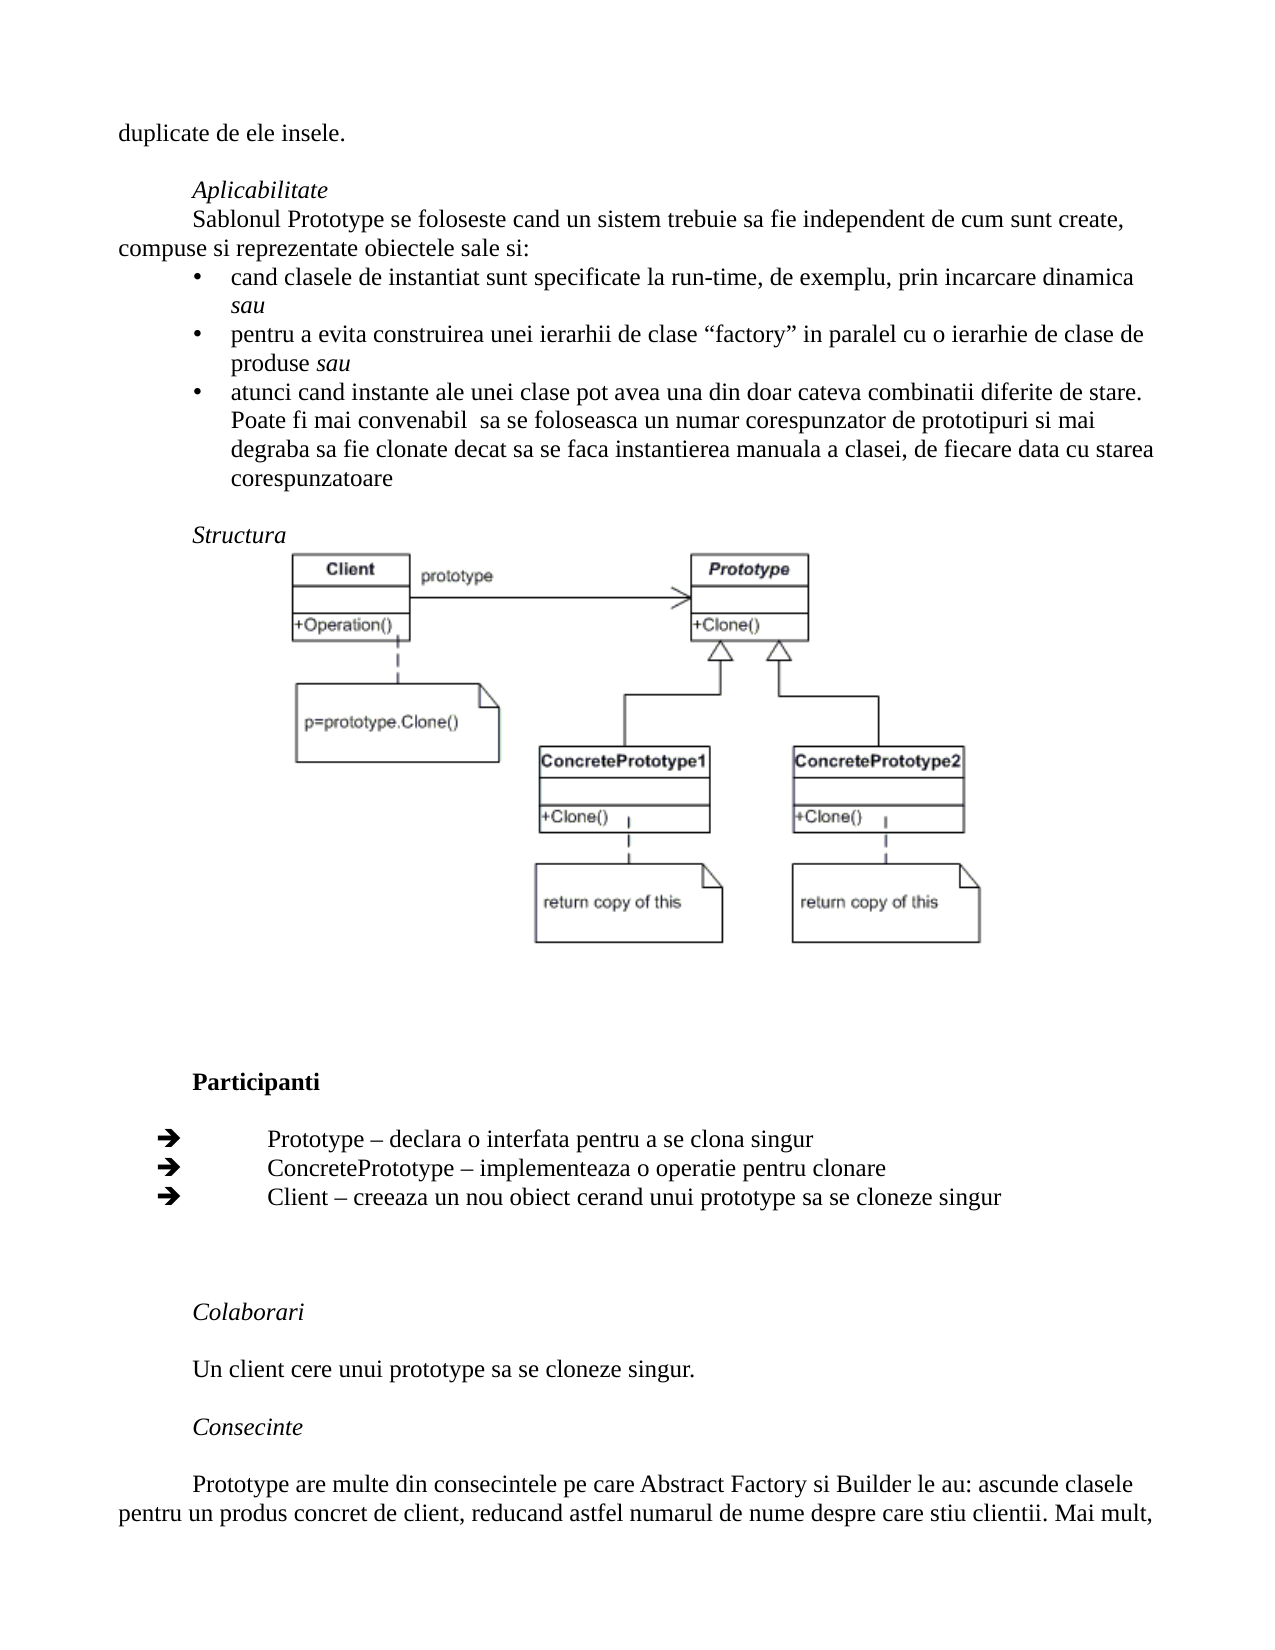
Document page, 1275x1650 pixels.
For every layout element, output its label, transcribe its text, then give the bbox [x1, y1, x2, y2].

text Un client cere unui prototype sa se cloneze singur. [118, 1354, 1157, 1383]
picture [289, 547, 986, 948]
list Client – creeaza un nou obiect cerand unui prototype sa se cloneze singur [156, 1182, 1157, 1211]
list atunci cand instante ale unei clase pot avea una din doar cateva combinatii diferite de stare. Poate fi mai convenabil sa se foloseasca un numar corespunzator de prototipuri si mai degraba sa fie clonate decat sa se faca instantierea manuala a clasei, de fiecare data cu starea corespunzatoare [193, 377, 1157, 492]
text Participanti [118, 1067, 1157, 1096]
text duplicate de ele insele. [118, 118, 1157, 147]
text Prototype are multe din consecintele pe care Abstract Factory si Builder le au: ascunde clasele pentru un produs concret de client, reducand astfel numarul de nume despre care stiu clientii. Mai mult, [118, 1469, 1157, 1527]
list Prototype – declara o interfata pentru a se clona singur [156, 1124, 1157, 1153]
text Consecinte [118, 1412, 1157, 1441]
list cand clasele de instantiat sunt specificate la run-time, de exemplu, prin incarcare dinamica sau [193, 262, 1157, 319]
list ConcretePrototype – implementeaza o operatie pentru clonare [156, 1153, 1157, 1182]
text Colaborari [118, 1297, 1157, 1326]
text Aplicabilitate [118, 176, 1157, 204]
text Structura [118, 521, 1157, 549]
list pentru a evita construirea unei ierarhii de clase “factory” in paralel cu o ierarhie de clase de produse sau [193, 319, 1157, 377]
text Sablonul Prototype se foloseste cand un sistem trebuie sa fie independent de cum sunt create, compuse si reprezentate obiectele sale si: [118, 204, 1157, 262]
